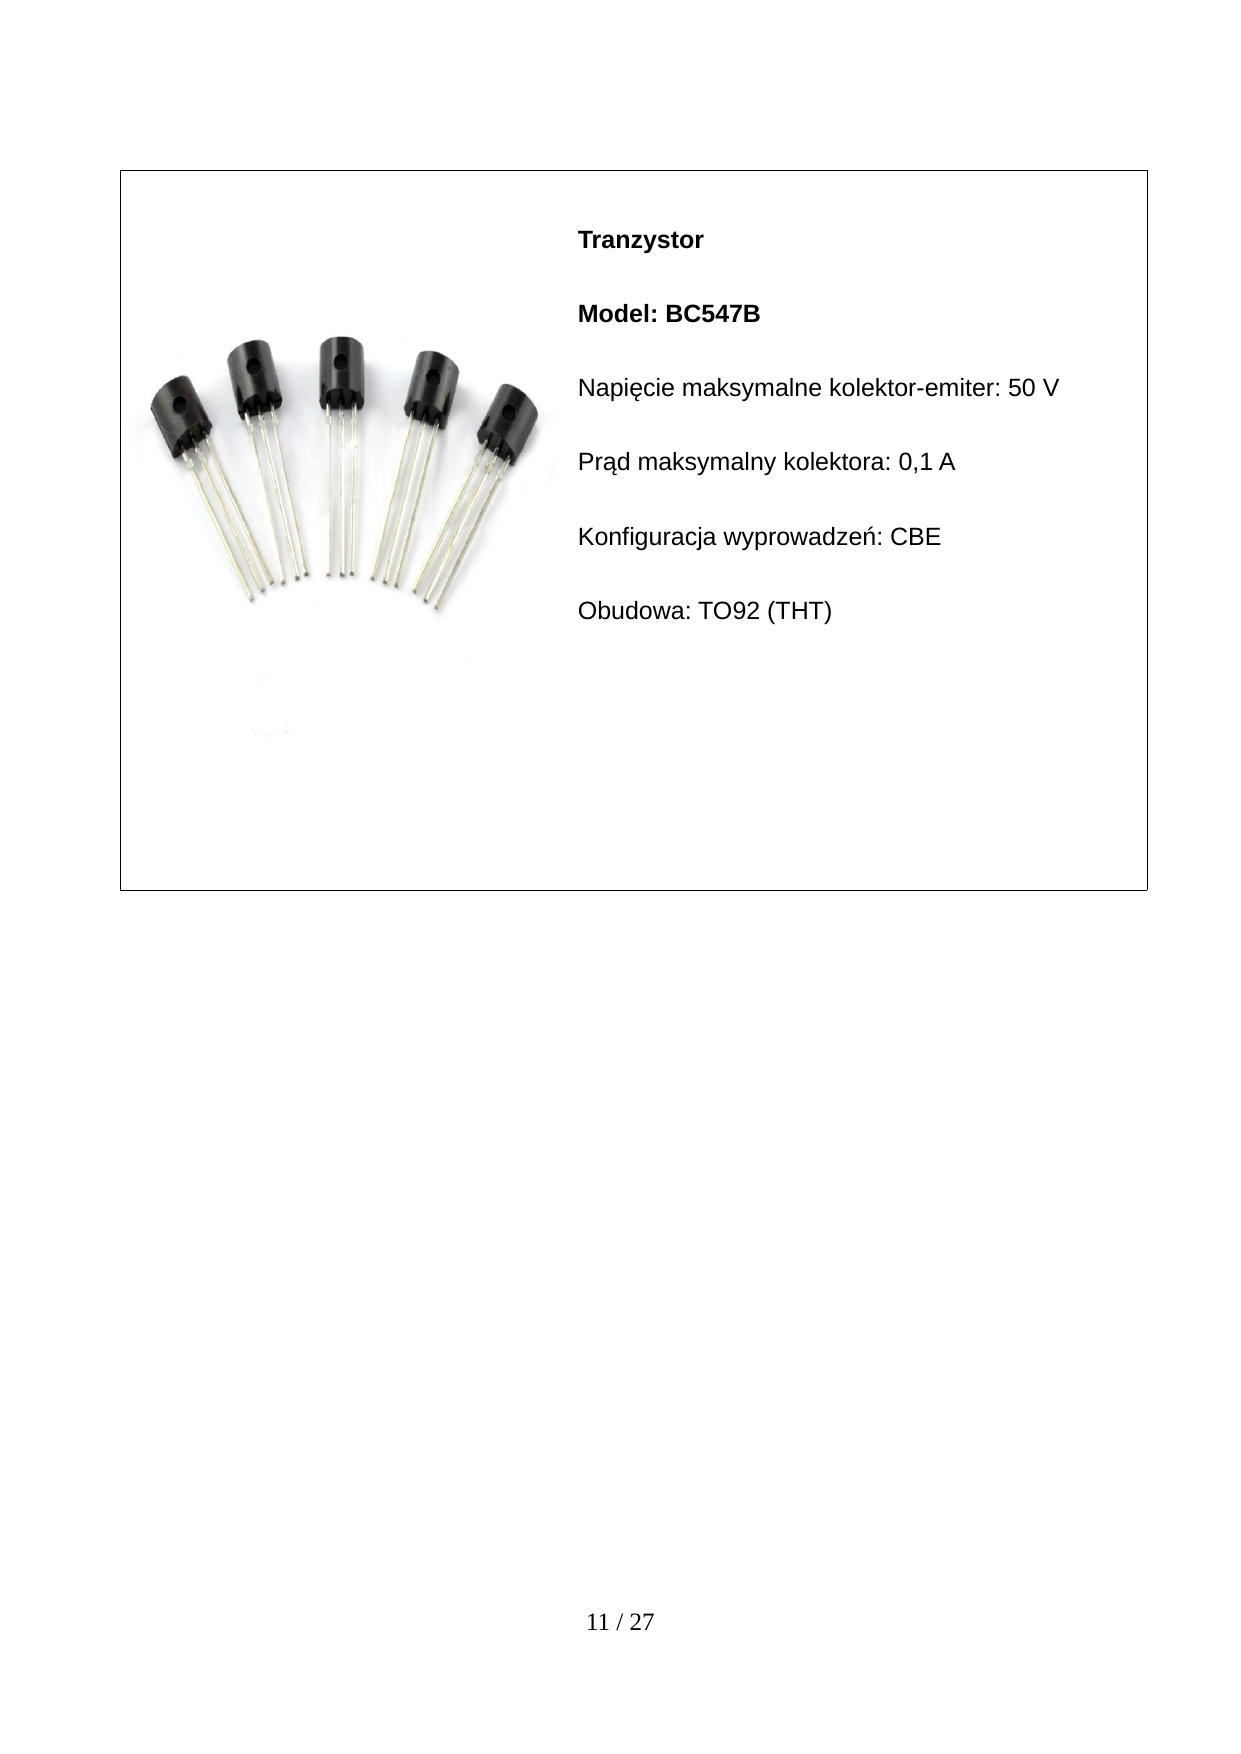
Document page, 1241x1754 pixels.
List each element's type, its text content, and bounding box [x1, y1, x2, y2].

text Model: BC547B [578, 299, 1121, 328]
text Napięcie maksymalne kolektor-emiter: 50 V [578, 373, 1121, 402]
picture [125, 186, 557, 761]
text Obudowa: TO92 (THT) [578, 596, 1121, 624]
text Konfiguracja wyprowadzeń: CBE [578, 522, 1121, 550]
text Tranzystor [578, 225, 1121, 254]
text Prąd maksymalny kolektora: 0,1 A [578, 447, 1121, 476]
